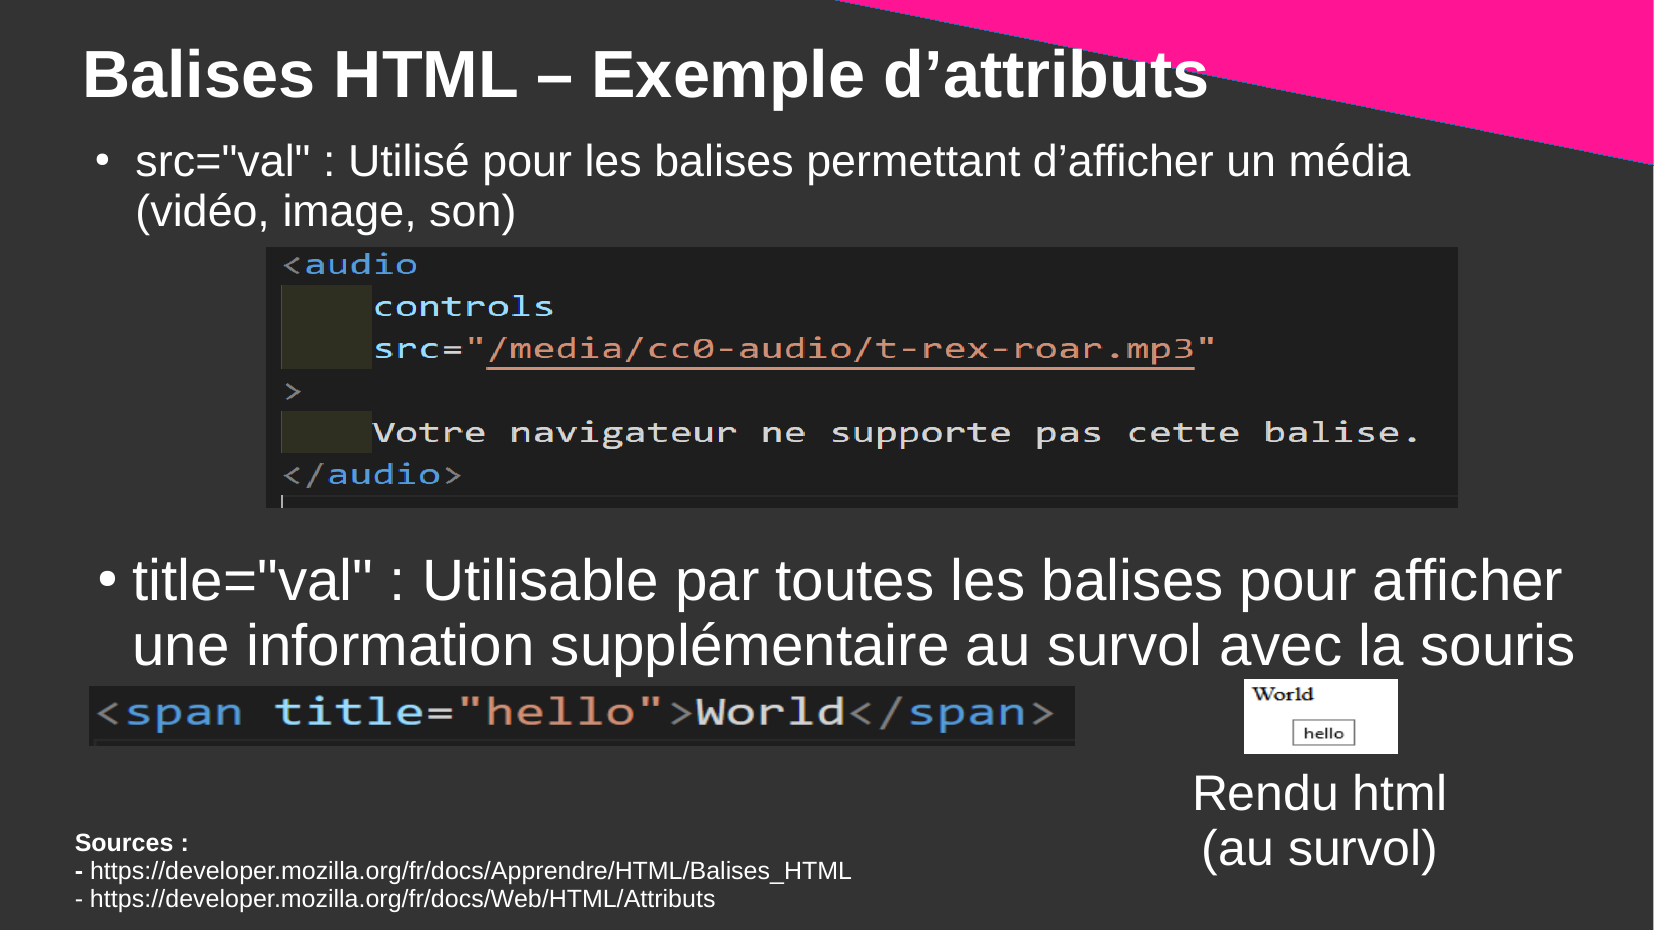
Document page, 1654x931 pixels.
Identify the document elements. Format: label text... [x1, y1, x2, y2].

picture [1244, 679, 1398, 754]
list src="val" : Utilisé pour les balises permettant d’afficher un média (vidéo, image, son) [80, 135, 1545, 237]
text_box Sources : - https://developer.mozilla.org/fr/docs/Apprendre/HTML/Balises_HTML - https://developer.mozilla.org/fr/docs/Web/HTML/Attributs [59, 821, 1546, 931]
picture [266, 247, 1458, 508]
title Balises HTML – Exemple d’attributs [82, 37, 1571, 122]
text_box [835, 0, 1654, 166]
title Rendu html (au survol) [1124, 764, 1515, 891]
text_box title="val" : Utilisable par toutes les balises pour afficher une information supplémentaire au survol avec la souris [82, 540, 1635, 750]
picture [89, 686, 1075, 746]
